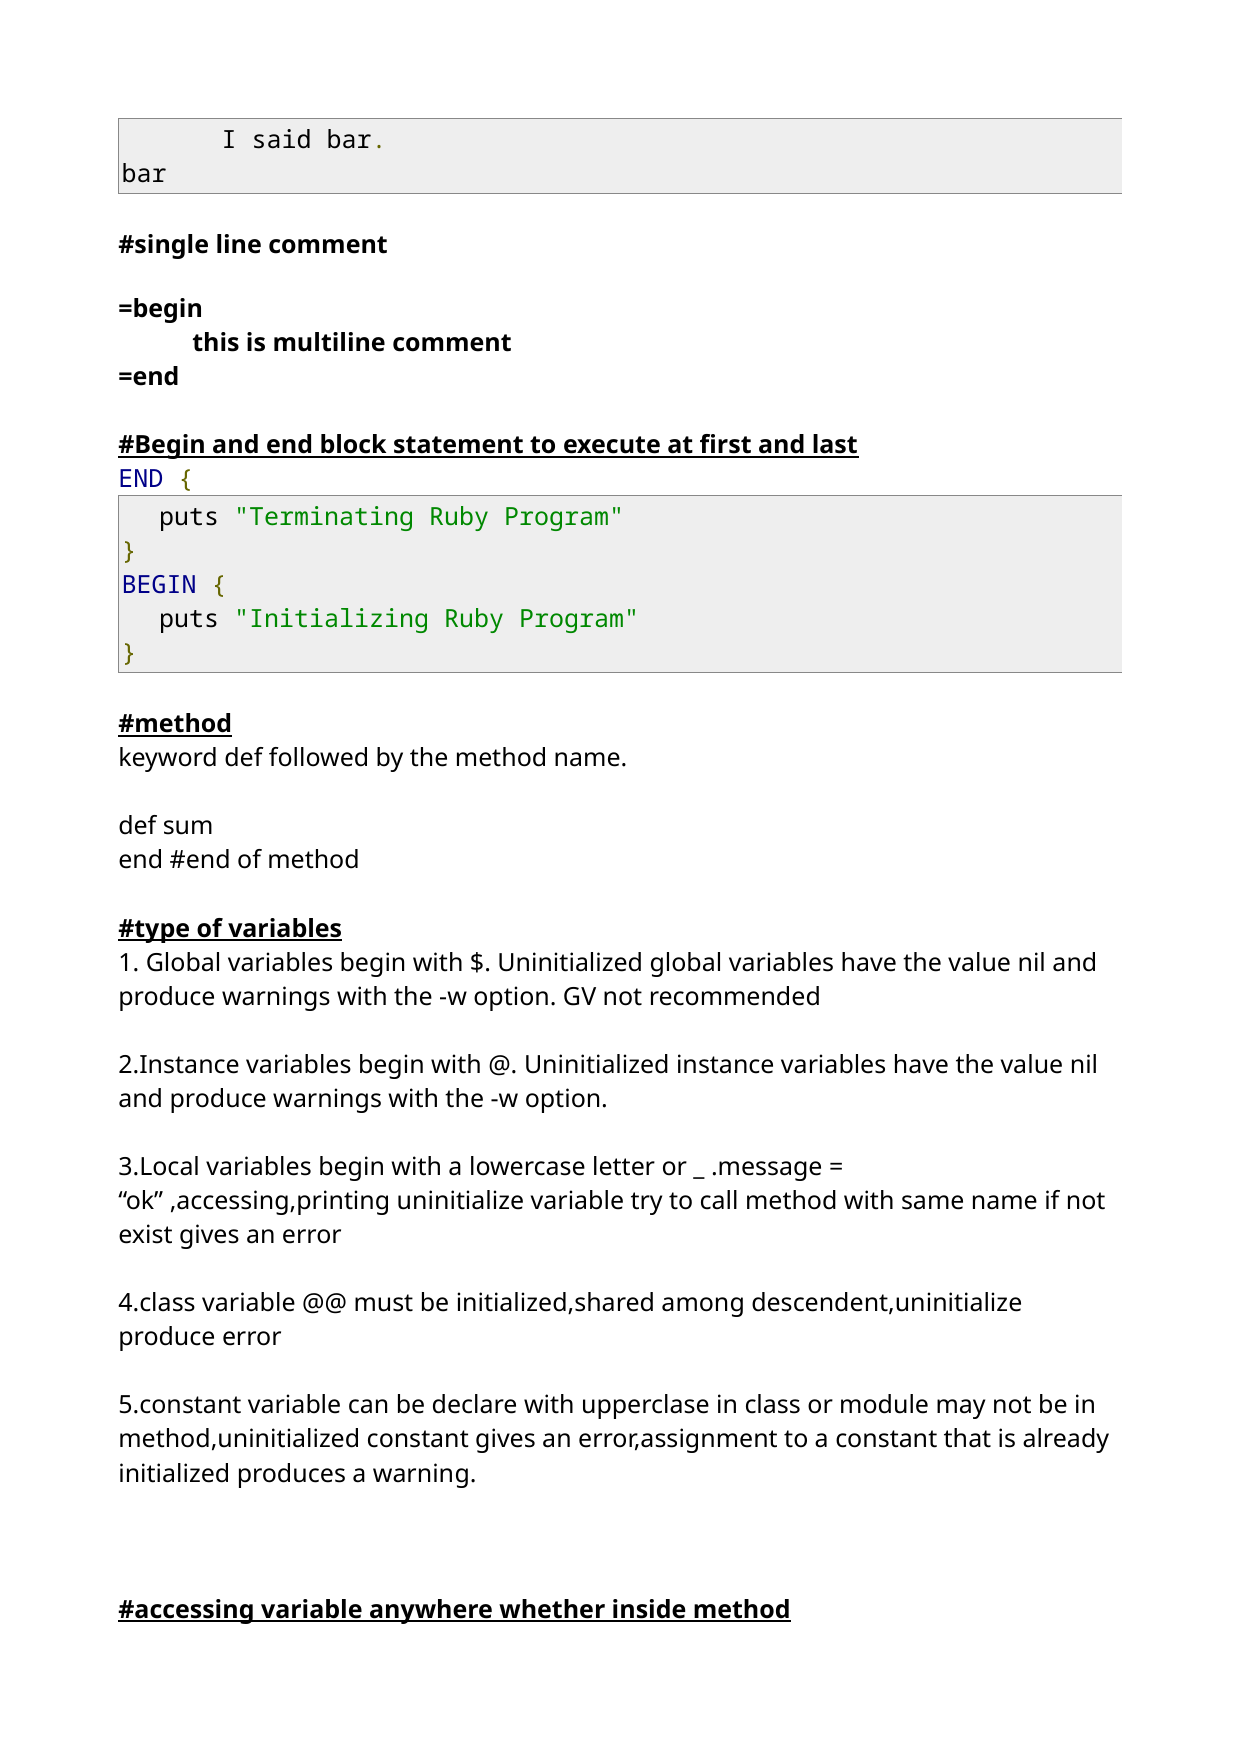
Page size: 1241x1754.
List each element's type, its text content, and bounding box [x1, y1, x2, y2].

text #single line comment [118, 227, 1122, 261]
text bar [119, 152, 1122, 193]
text 5.constant variable can be declare with upperclase in class or module may not be in method,uninitialized constant gives an error,assignment to a constant that is already initialized produces a warning. [118, 1387, 1122, 1489]
text puts "Terminating Ruby Program" [119, 496, 1122, 529]
text 1. Global variables begin with $. Uninitialized global variables have the value nil and produce warnings with the -w option. GV not recommended [118, 944, 1122, 1012]
text END { [118, 461, 1122, 495]
text 4.class variable @@ must be initialized,shared among descendent,uninitialize produce error [118, 1285, 1122, 1353]
text 3.Local variables begin with a lowercase letter or _ .message = “ok” ,accessing,printing uninitialize variable try to call method with same name if not exist gives an error [118, 1149, 1122, 1251]
text =end [118, 359, 1122, 393]
text #type of variables [118, 910, 1122, 944]
text #accessing variable anywhere whether inside method [118, 1591, 1122, 1626]
text I said bar. [119, 119, 1122, 152]
text 2.Instance variables begin with @. Uninitialized instance variables have the value nil and produce warnings with the -w option. [118, 1046, 1122, 1114]
text keyword def followed by the method name. [118, 740, 1122, 774]
text def sum [118, 808, 1122, 842]
text puts "Initializing Ruby Program" [119, 597, 1122, 631]
text } [119, 631, 1122, 672]
text end #end of method [118, 842, 1122, 876]
text } [119, 529, 1122, 563]
text #Begin and end block statement to execute at first and last [118, 427, 1122, 461]
text this is multiline comment [118, 325, 1122, 359]
text #method [118, 706, 1122, 740]
text =begin [118, 291, 1122, 325]
text BEGIN { [119, 563, 1122, 597]
